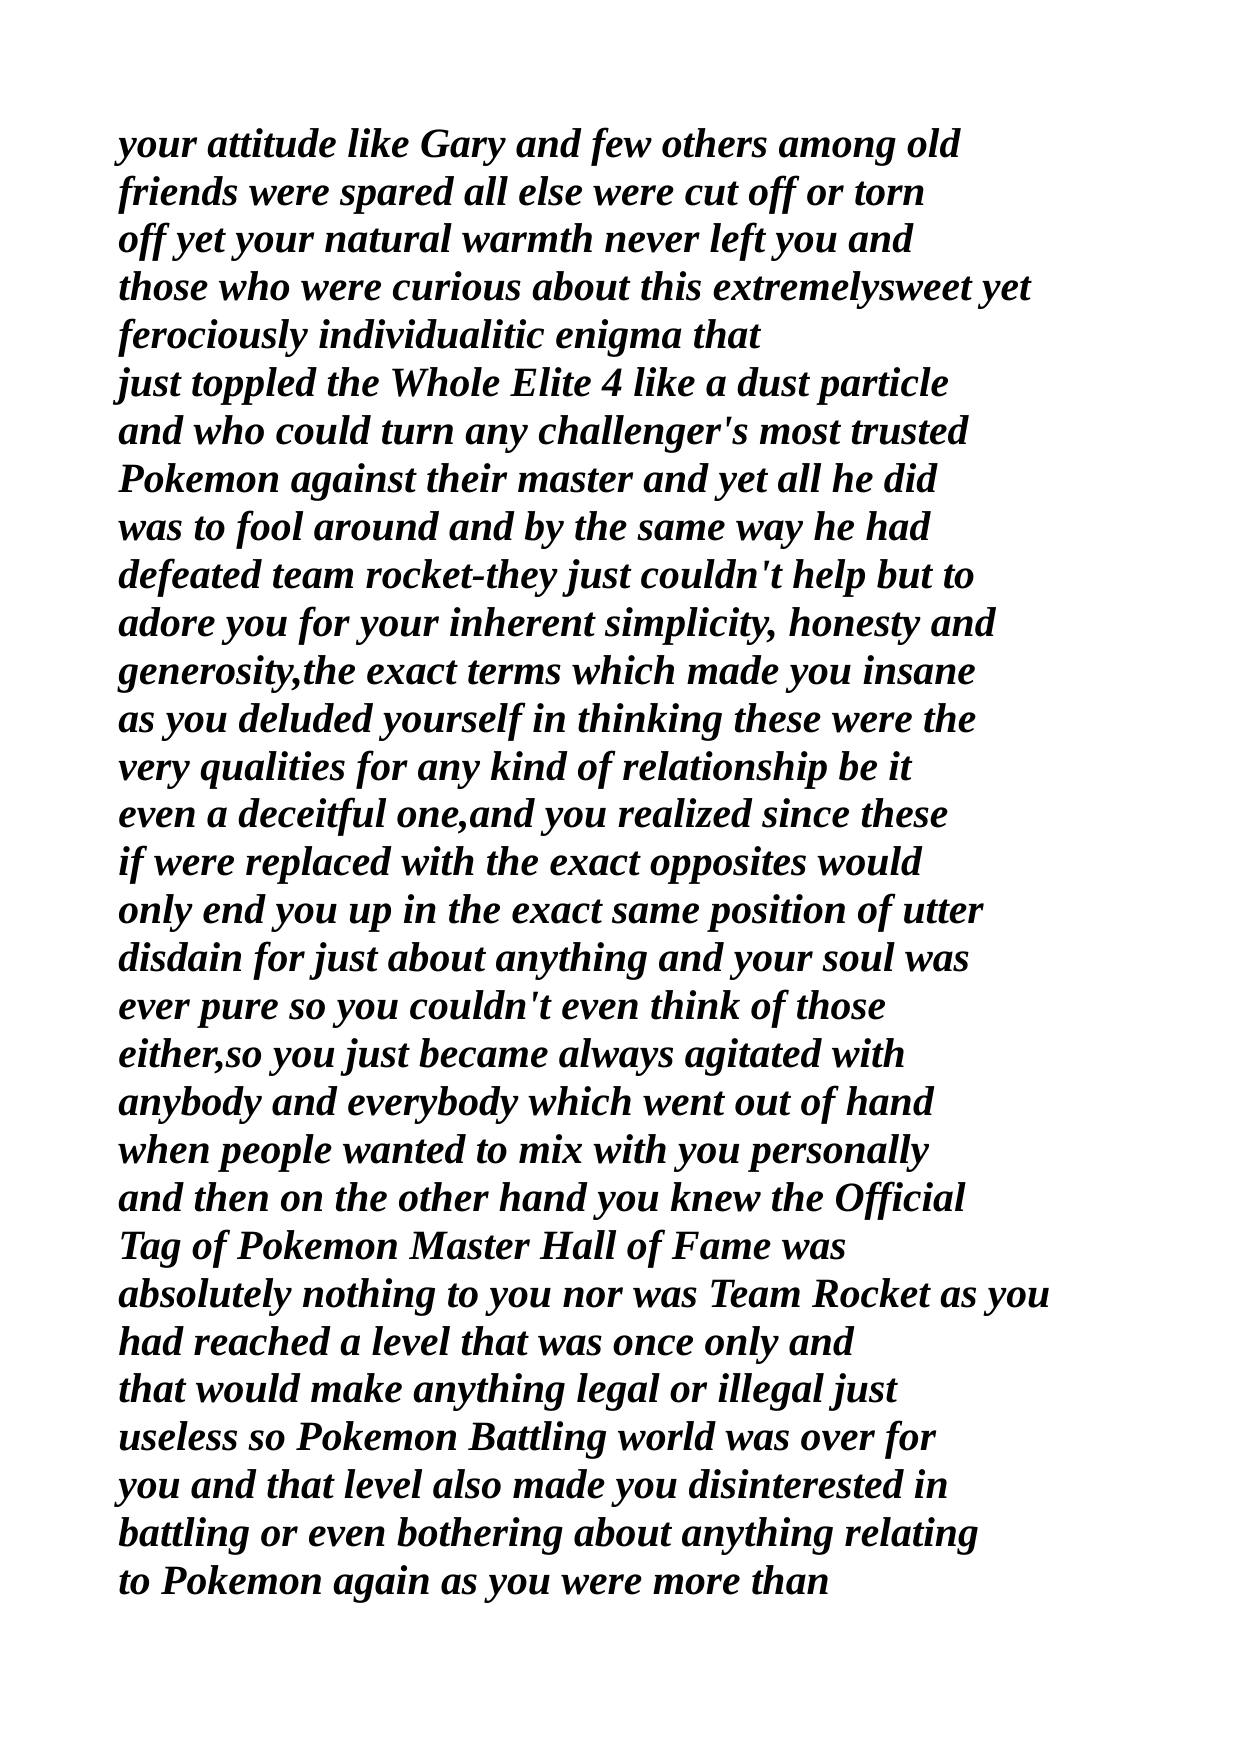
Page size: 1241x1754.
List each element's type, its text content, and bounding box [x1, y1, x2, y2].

text generosity,the exact terms which made you insane [118, 645, 1122, 693]
text and then on the other hand you knew the Official [118, 1172, 1122, 1220]
text Tag of Pokemon Master Hall of Fame was [118, 1220, 1122, 1268]
text absolutely nothing to you nor was Team Rocket as you had reached a level that was once only and [118, 1268, 1122, 1364]
text battling or even bothering about anything relating [118, 1508, 1122, 1556]
text you and that level also made you disinterested in [118, 1460, 1122, 1508]
text just toppled the Whole Elite 4 like a dust particle [118, 358, 1122, 406]
text those who were curious about this extremelysweet yet ferociously individualitic enigma that [118, 262, 1122, 358]
text disdain for just about anything and your soul was [118, 933, 1122, 981]
text ever pure so you couldn't even think of those [118, 981, 1122, 1028]
text anybody and everybody which went out of hand [118, 1076, 1122, 1124]
text friends were spared all else were cut off or torn [118, 166, 1122, 214]
text when people wanted to mix with you personally [118, 1124, 1122, 1172]
text useless so Pokemon Battling world was over for [118, 1412, 1122, 1460]
text as you deluded yourself in thinking these were the [118, 693, 1122, 741]
text that would make anything legal or illegal just [118, 1364, 1122, 1412]
text very qualities for any kind of relationship be it [118, 741, 1122, 789]
text if were replaced with the exact opposites would [118, 837, 1122, 885]
text Pokemon against their master and yet all he did [118, 453, 1122, 501]
text and who could turn any challenger's most trusted [118, 406, 1122, 453]
text your attitude like Gary and few others among old [118, 118, 1122, 166]
text to Pokemon again as you were more than [118, 1556, 1122, 1603]
text only end you up in the exact same position of utter [118, 885, 1122, 933]
text defeated team rocket-they just couldn't help but to [118, 549, 1122, 597]
text off yet your natural warmth never left you and [118, 214, 1122, 262]
text adore you for your inherent simplicity, honesty and [118, 597, 1122, 645]
text either,so you just became always agitated with [118, 1028, 1122, 1076]
text was to fool around and by the same way he had [118, 501, 1122, 549]
text even a deceitful one,and you realized since these [118, 789, 1122, 837]
